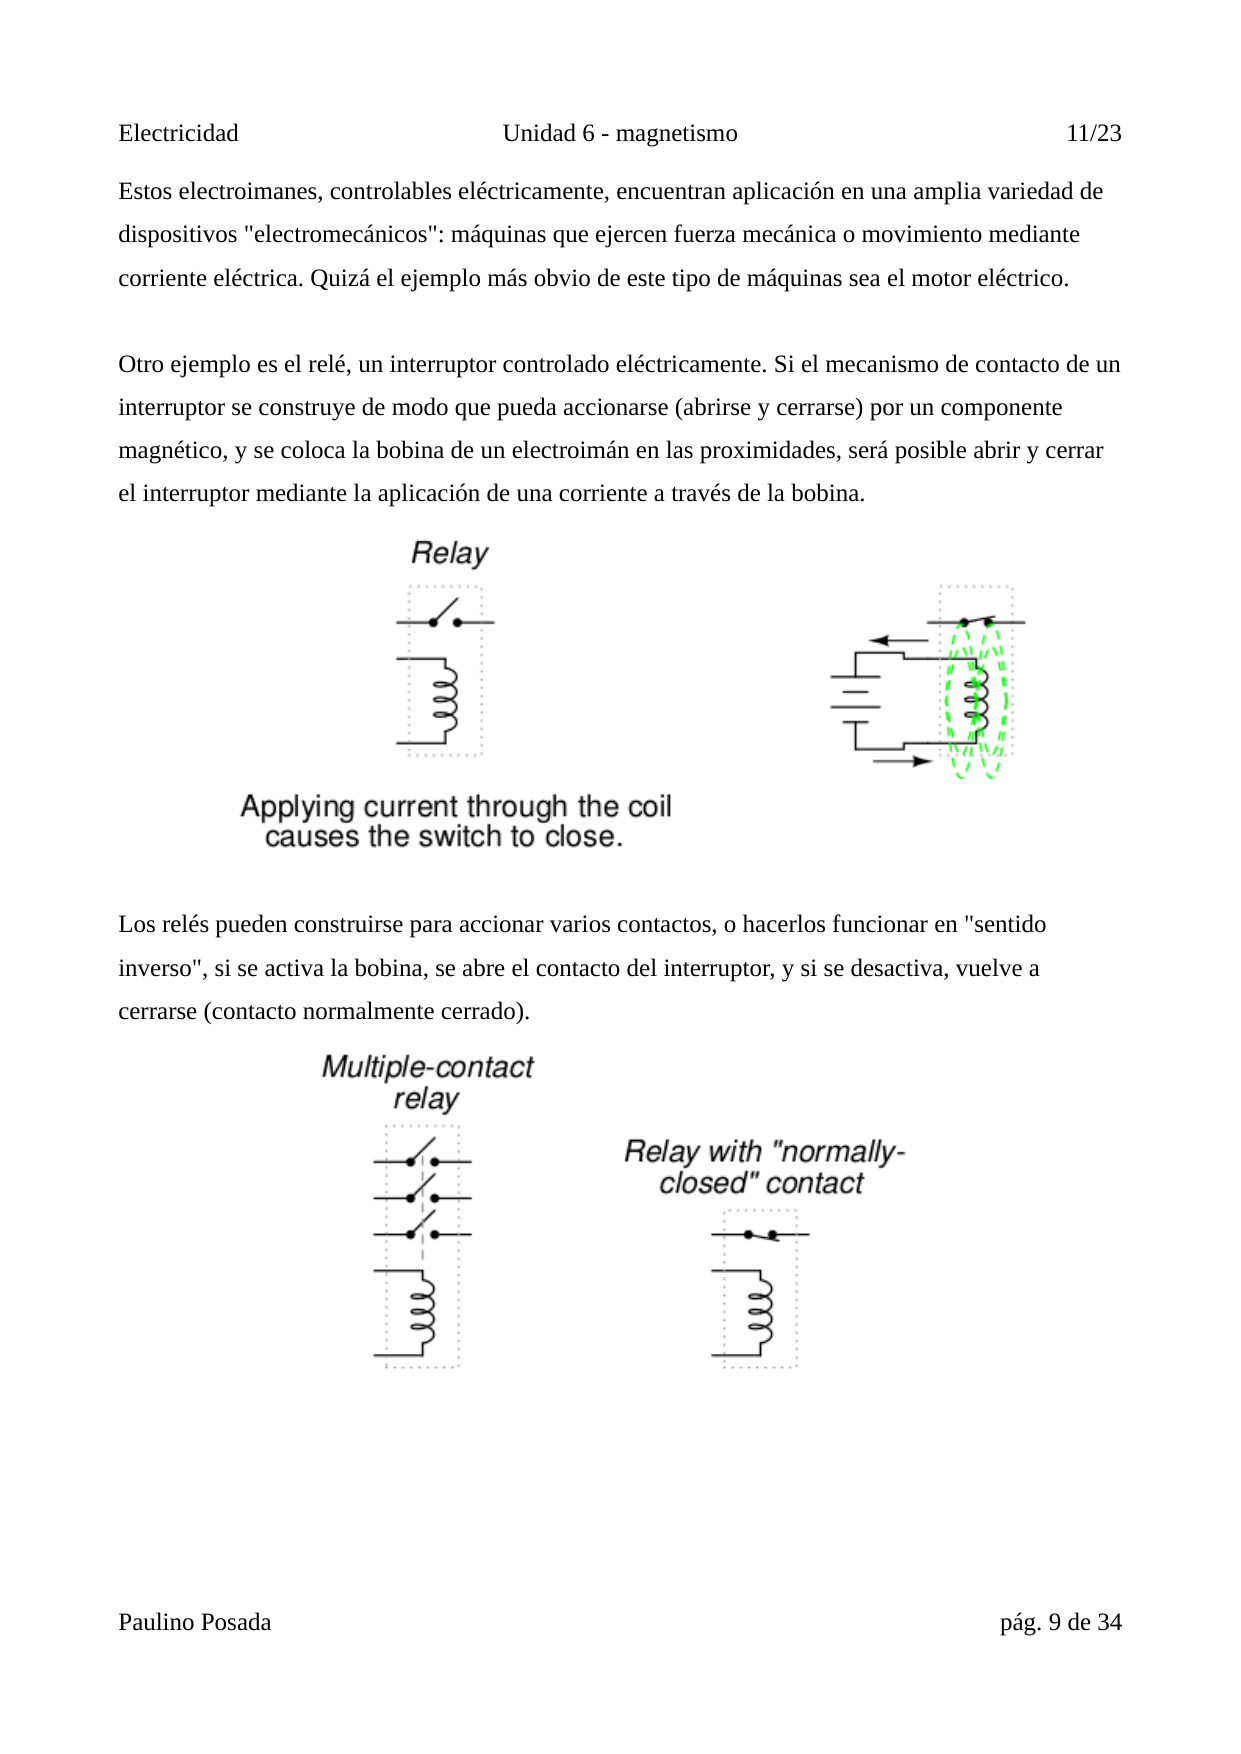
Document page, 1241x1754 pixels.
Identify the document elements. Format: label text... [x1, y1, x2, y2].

picture [195, 521, 1045, 862]
text corriente eléctrica. Quizá el ejemplo más obvio de este tipo de máquinas sea el motor eléctrico. [118, 263, 1122, 291]
text Estos electroimanes, controlables eléctricamente, encuentran aplicación en una amplia variedad de [118, 176, 1122, 205]
text Otro ejemplo es el relé, un interruptor controlado eléctricamente. Si el mecanismo de contacto de un interruptor se construye de modo que pueda accionarse (abrirse y cerrarse) por un componente magnético, y se coloca la bobina de un electroimán en las proximidades, será posible abrir y cerrar el interruptor mediante la aplicación de una corriente a través de la bobina. [118, 349, 1122, 507]
text Los relés pueden construirse para accionar varios contactos, o hacerlos funcionar en "sentido inverso", si se activa la bobina, se abre el contacto del interruptor, y si se desactiva, vuelve a cerrarse (contacto normalmente cerrado). [118, 909, 1122, 1024]
picture [297, 1038, 943, 1389]
text dispositivos "electromecánicos": máquinas que ejercen fuerza mecánica o movimiento mediante [118, 219, 1122, 248]
